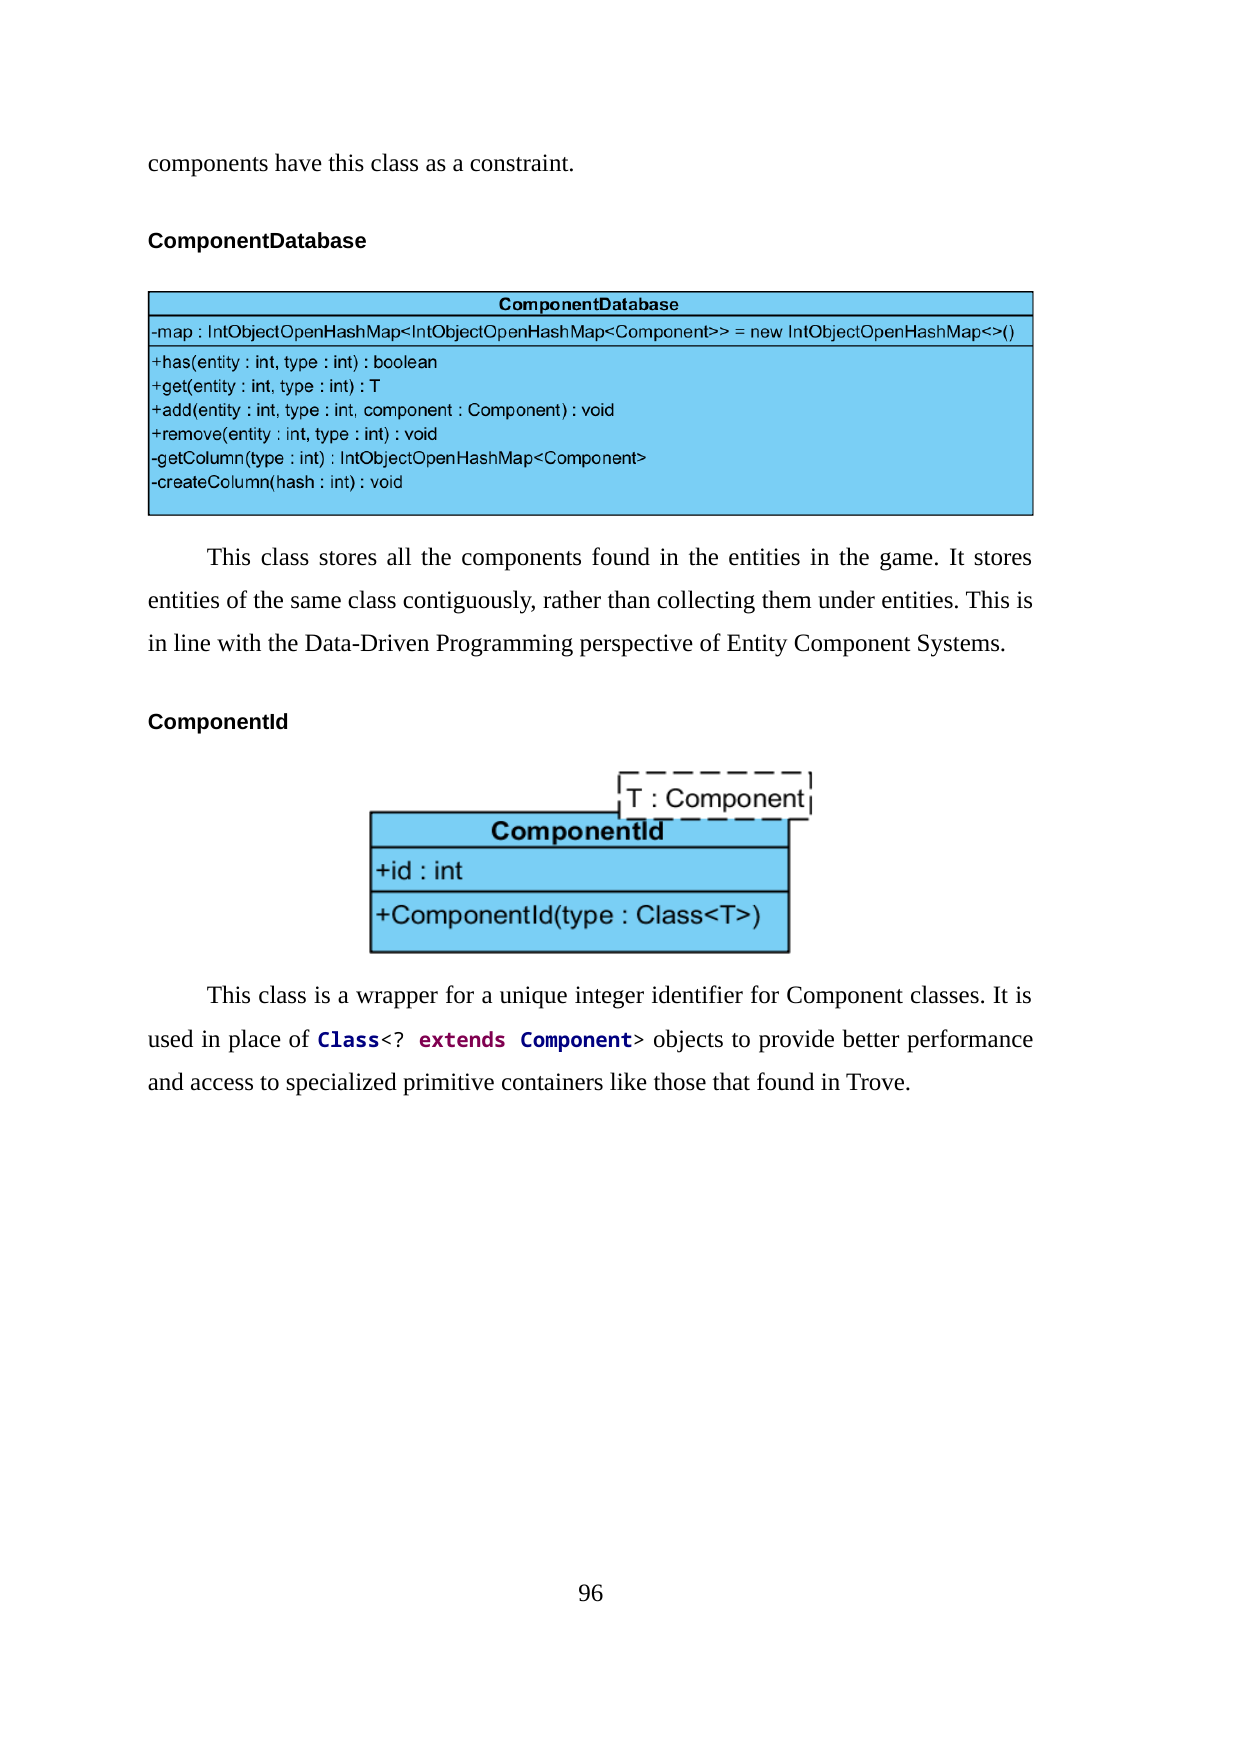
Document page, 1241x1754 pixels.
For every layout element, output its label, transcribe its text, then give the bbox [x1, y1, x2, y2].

subtitle ComponentId [148, 709, 1033, 734]
picture [147, 291, 1034, 516]
text components have this class as a constraint. [148, 148, 1033, 176]
subtitle ComponentDatabase [148, 228, 1033, 253]
picture [369, 771, 813, 954]
text This class is a wrapper for a unique integer identifier for Component classes. It is used in place of Class<? extends Component> objects to provide better performance and access to specialized primitive containers like those that found in Trove. [148, 981, 1033, 1096]
text This class stores all the components found in the entities in the game. It stores entities of the same class contiguously, rather than collecting them under entities. This is in line with the Data-Driven Programming perspective of Entity Component Systems. [148, 542, 1033, 657]
